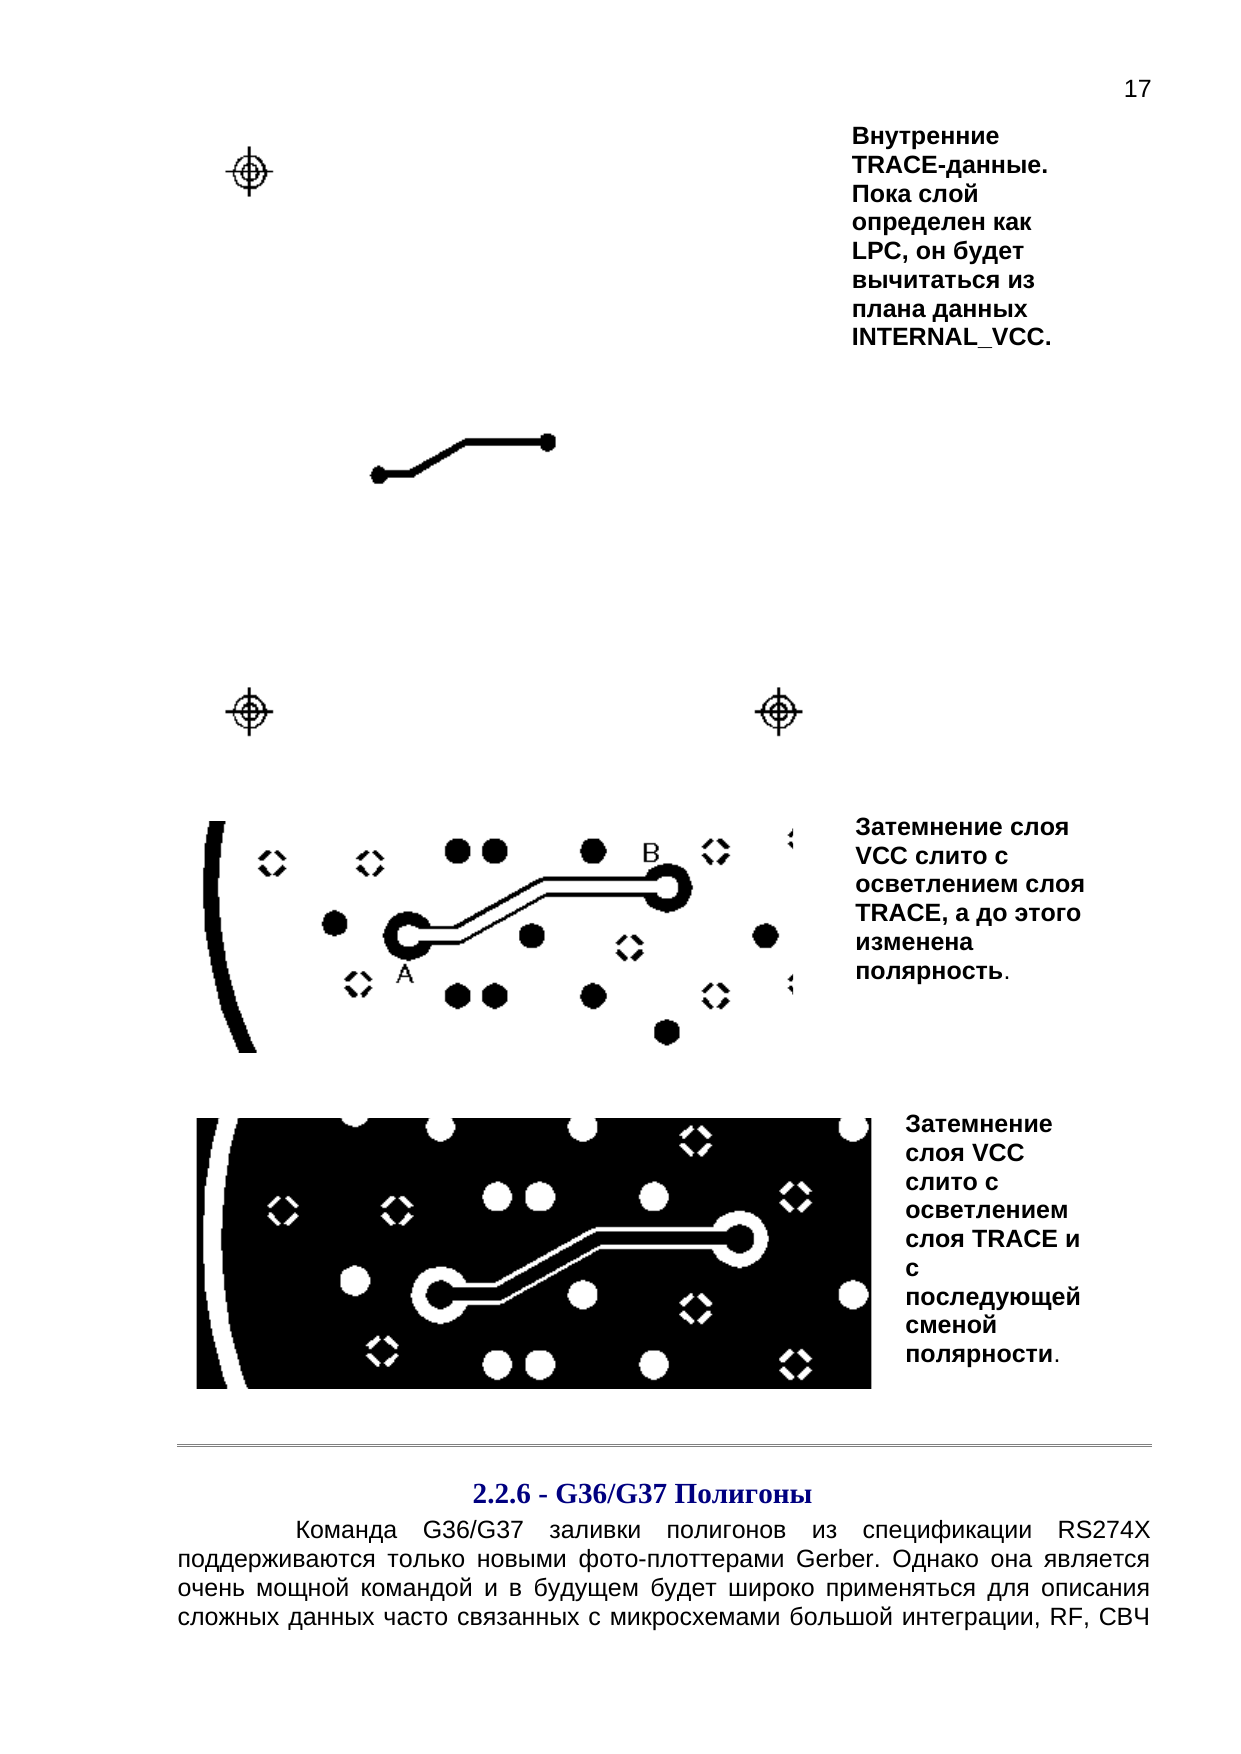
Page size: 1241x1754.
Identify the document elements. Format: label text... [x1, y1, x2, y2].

table_header [177, 118, 849, 768]
picture [196, 1118, 872, 1389]
picture [196, 821, 794, 1053]
table_header Внутренние TRACE-данные. Пока слой определен как LPC, он будет вычитаться из плана данных INTERNAL_VCC. [849, 118, 1093, 768]
table_header Затемнение слоя VCC слито с осветлением слоя TRACE и с последующей сменой полярности. [902, 1106, 1093, 1401]
table_header [177, 1106, 902, 1401]
table_header [177, 809, 852, 1065]
picture [196, 130, 825, 756]
subtitle G36/G37 Полигоны [472, 1476, 1152, 1509]
table_header Затемнение слоя VCC слито с осветлением слоя TRACE, а до этого изменена полярность. [852, 809, 1093, 1065]
text Команда G36/G37 заливки полигонов из спецификации RS274X поддерживаются только новыми фото-плоттерами Gerber. Однако она является очень мощной командой и в будущем будет широко применяться для описания сложных данных часто связанных с микросхемами большой интеграции, RF, СВЧ [177, 1515, 1152, 1630]
